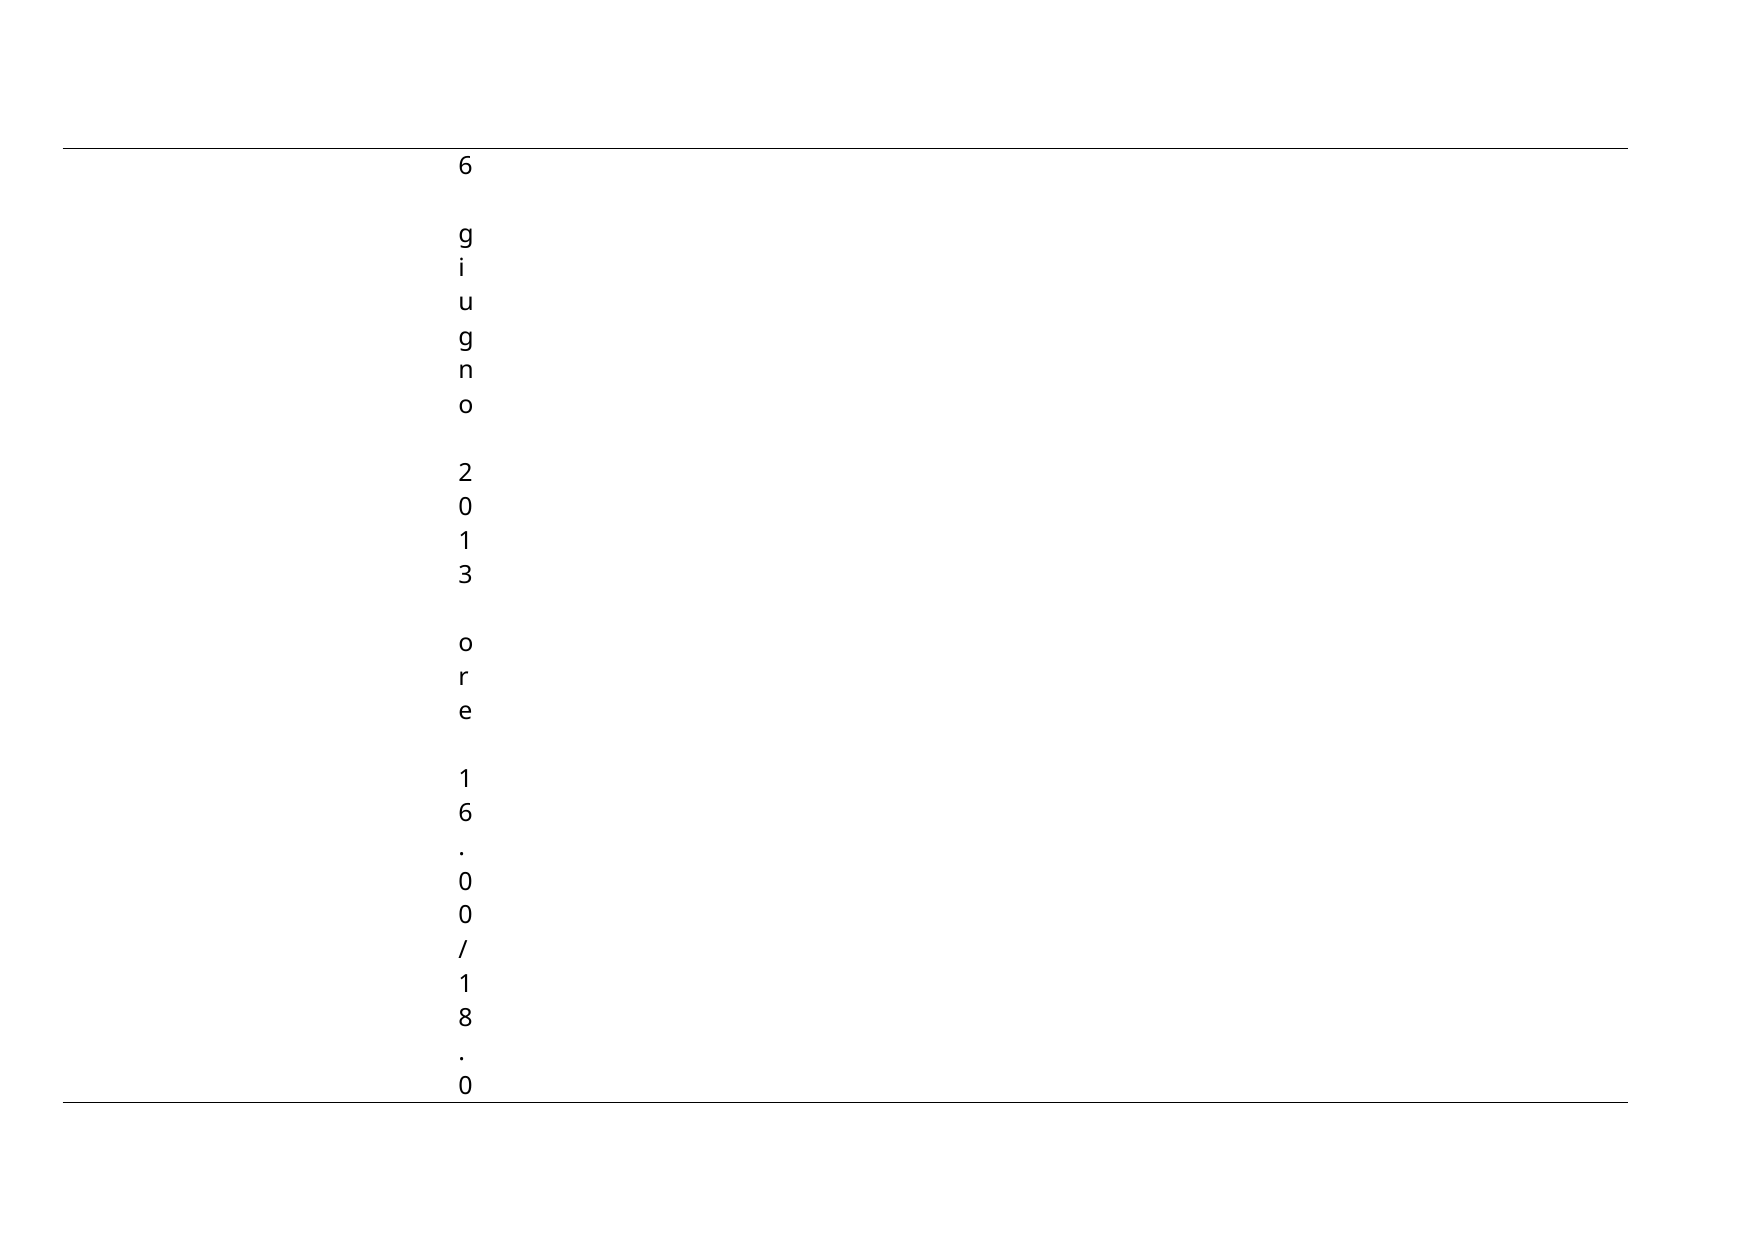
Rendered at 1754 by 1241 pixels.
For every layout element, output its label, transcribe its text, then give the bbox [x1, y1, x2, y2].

table_cell [831, 149, 1259, 1102]
table_cell 6 giugno 2013 ore 16.00/18.0 [447, 149, 831, 1102]
table_cell [63, 149, 447, 1102]
table_cell [1259, 149, 1628, 1102]
